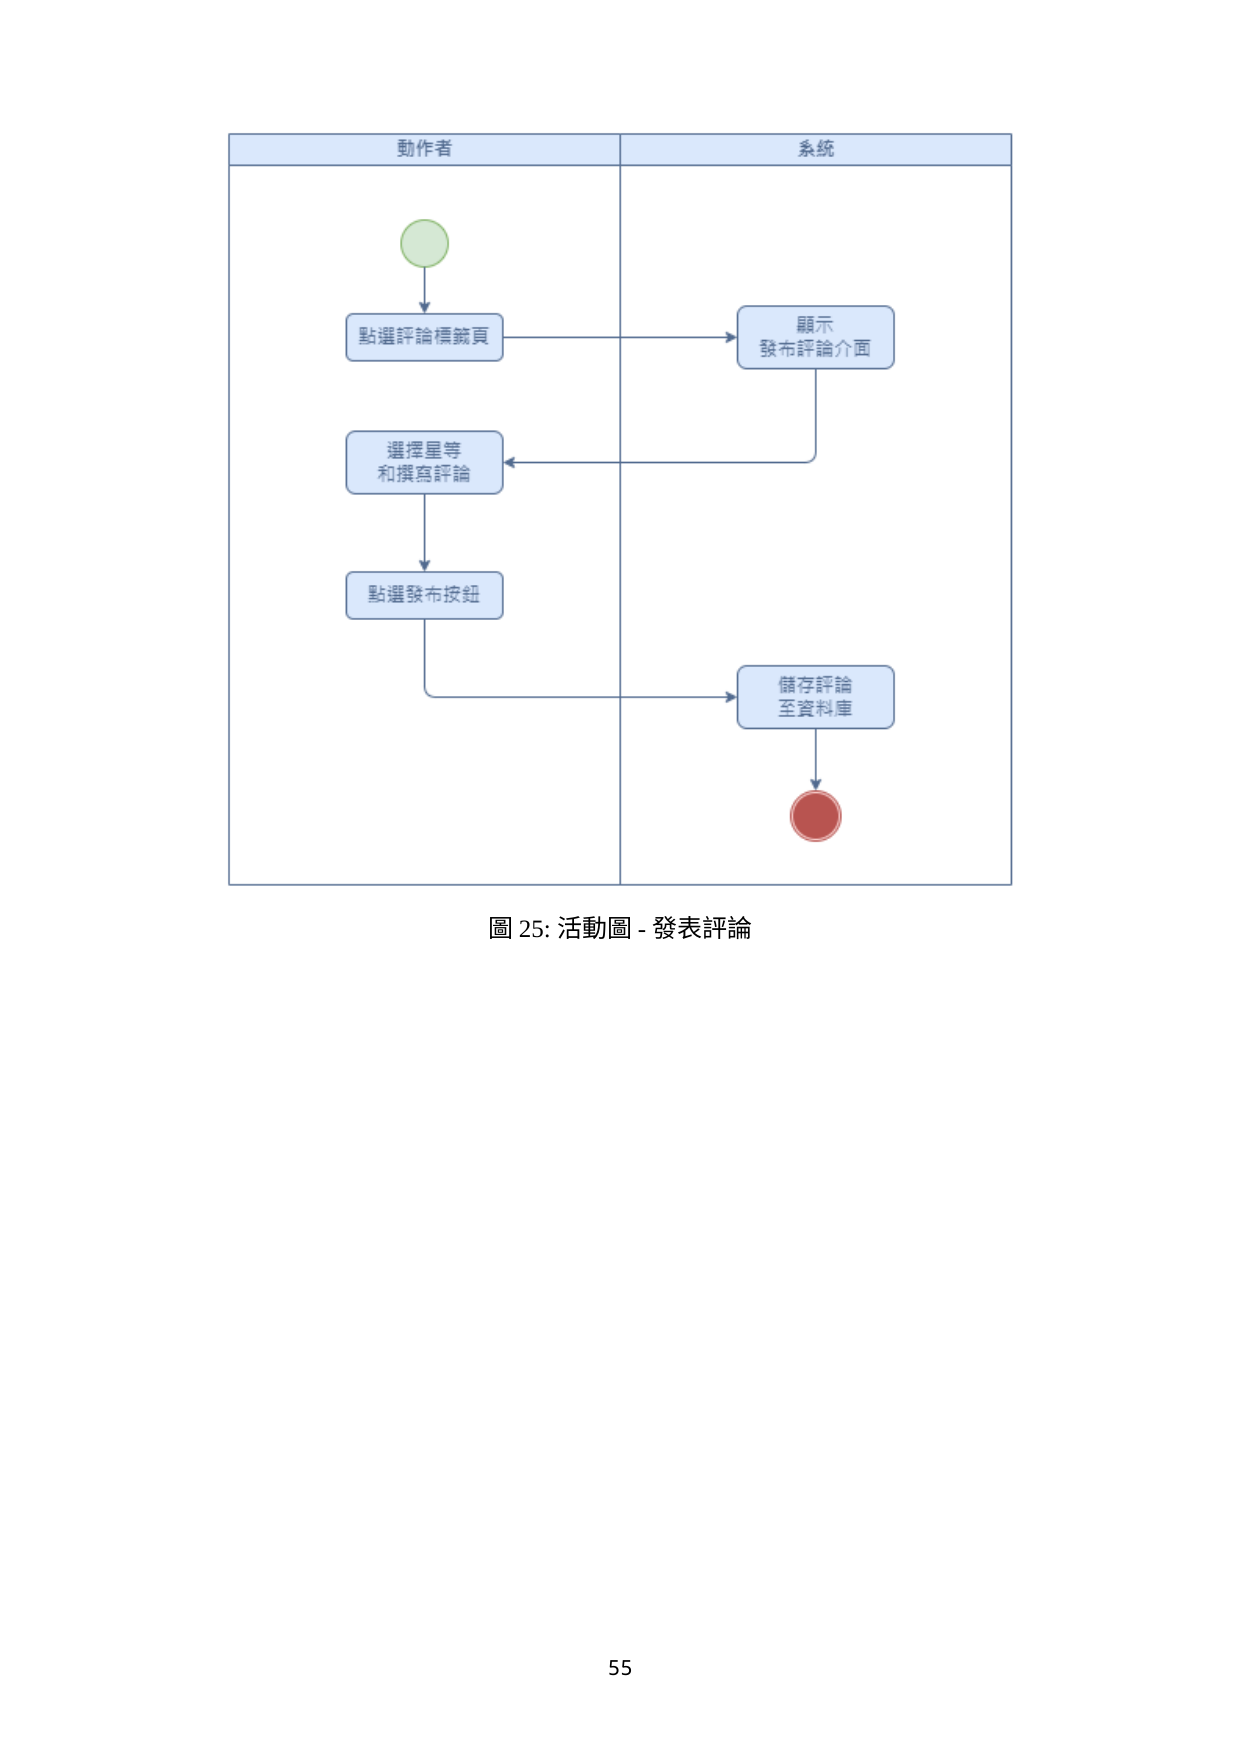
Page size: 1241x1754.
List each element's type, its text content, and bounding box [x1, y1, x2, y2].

text 圖 25: 活動圖 - 發表評論 [216, 900, 1024, 944]
picture [216, 121, 1024, 900]
